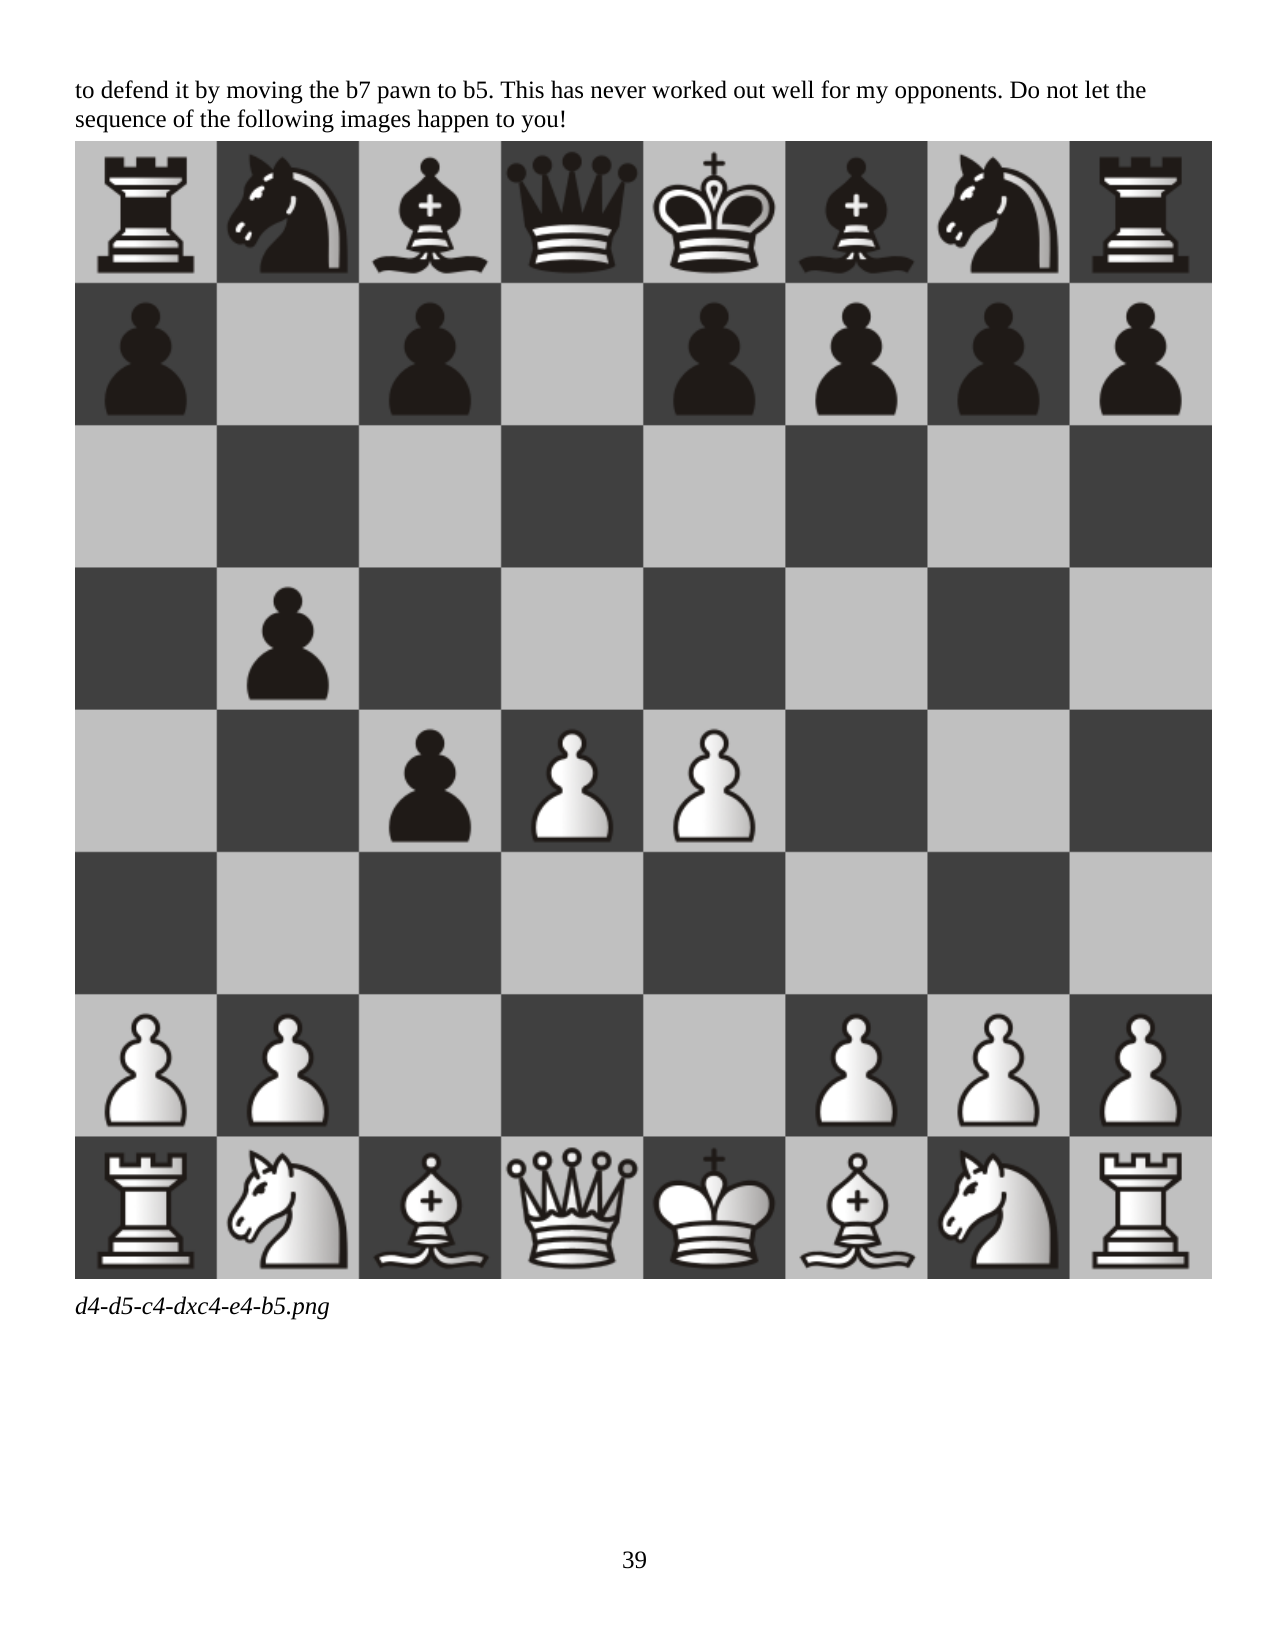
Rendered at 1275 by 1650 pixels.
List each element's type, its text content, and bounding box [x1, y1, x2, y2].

text d4-d5-c4-dxc4-e4-b5.png [75, 1291, 1200, 1319]
text to defend it by moving the b7 pawn to b5. This has never worked out well for my opponents. Do not let the sequence of the following images happen to you! [75, 75, 1200, 132]
picture [75, 141, 1212, 1279]
